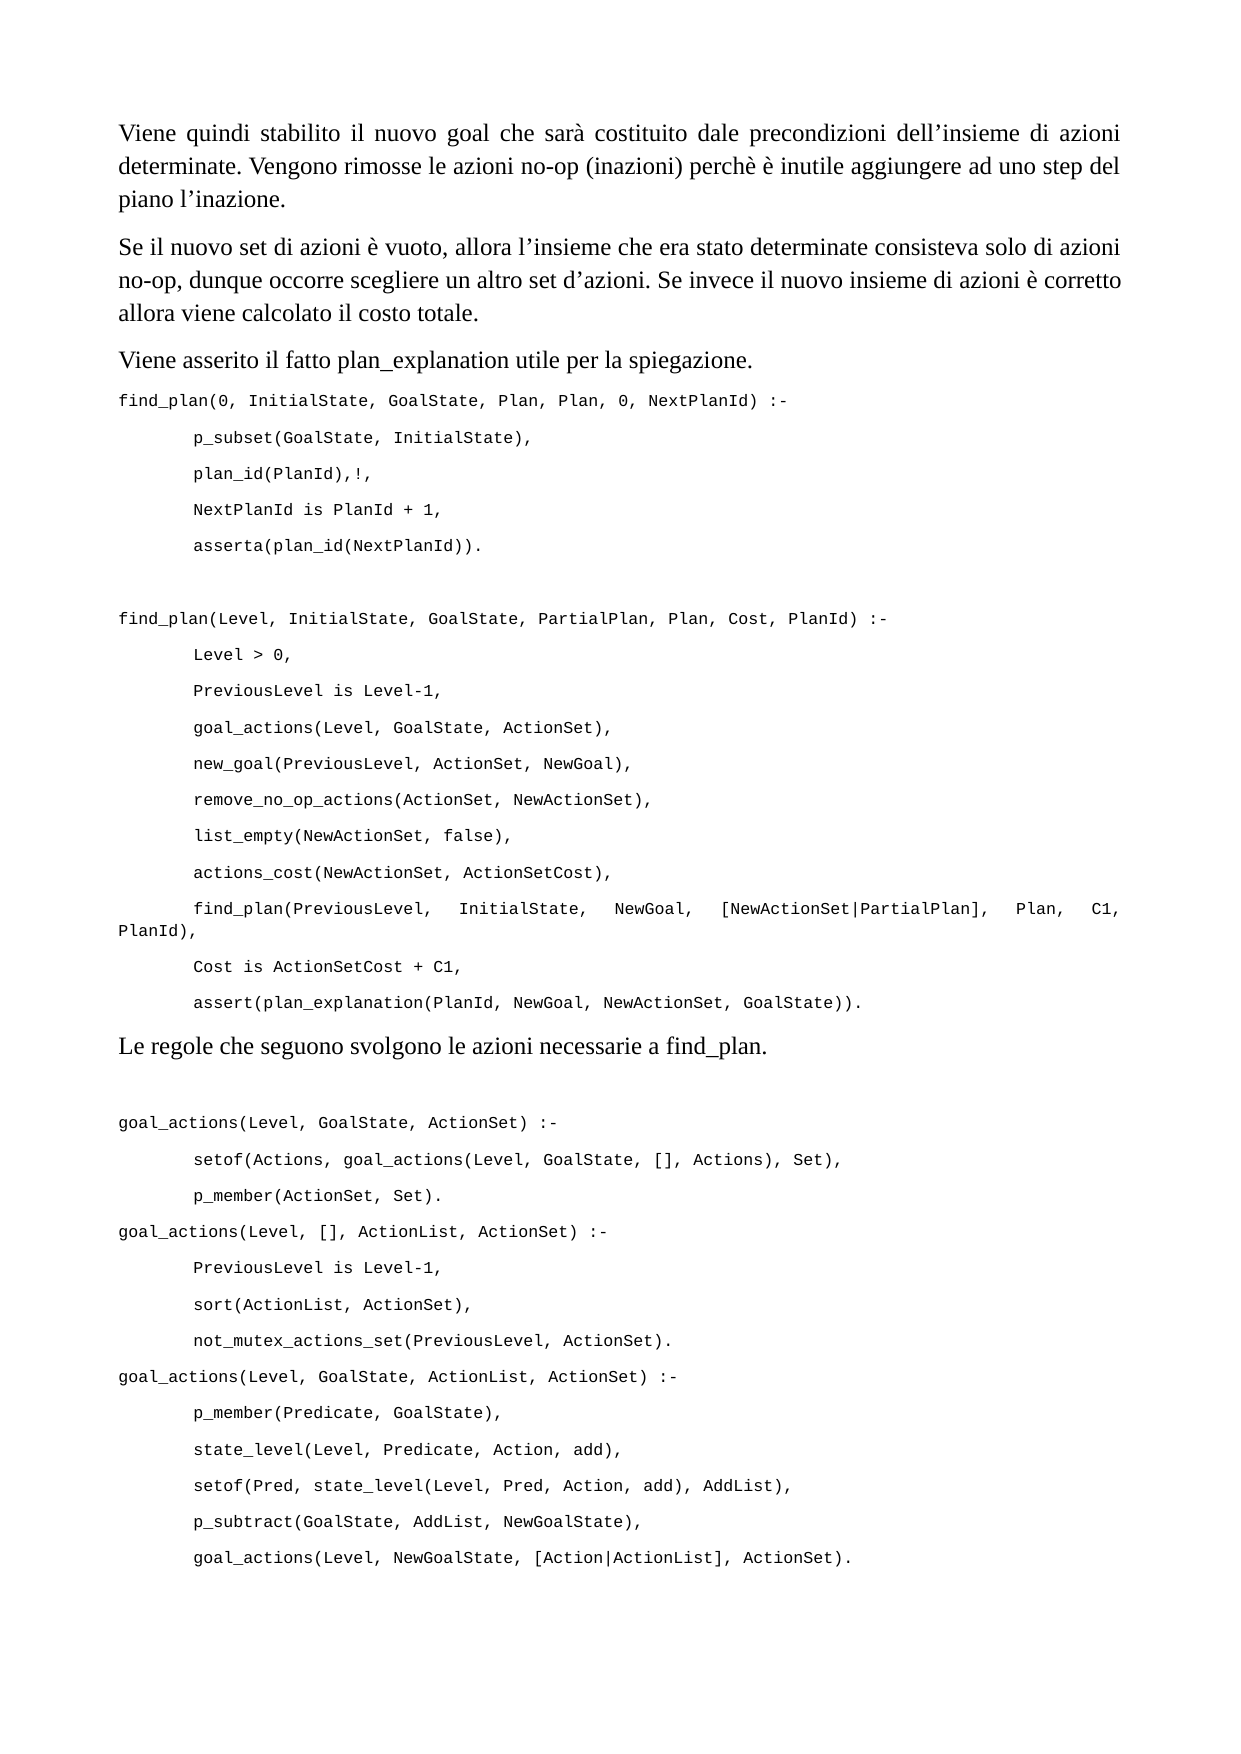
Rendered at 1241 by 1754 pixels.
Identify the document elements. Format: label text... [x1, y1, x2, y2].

text goal_actions(Level, [], ActionList, ActionSet) :- [118, 1223, 1122, 1242]
text p_member(ActionSet, Set). [118, 1187, 1122, 1206]
text setof(Pred, state_level(Level, Pred, Action, add), AddList), [118, 1477, 1122, 1496]
text goal_actions(Level, GoalState, ActionSet), [118, 719, 1122, 738]
text plan_id(PlanId),!, [118, 466, 1122, 484]
text sort(ActionList, ActionSet), [118, 1296, 1122, 1315]
text PreviousLevel is Level-1, [118, 1260, 1122, 1279]
text list_empty(NewActionSet, false), [118, 828, 1122, 847]
text state_level(Level, Predicate, Action, add), [118, 1441, 1122, 1460]
text actions_cost(NewActionSet, ActionSetCost), [118, 864, 1122, 883]
text goal_actions(Level, GoalState, ActionList, ActionSet) :- [118, 1368, 1122, 1387]
text p_member(Predicate, GoalState), [118, 1405, 1122, 1424]
text Cost is ActionSetCost + C1, [118, 958, 1122, 977]
text goal_actions(Level, GoalState, ActionSet) :- [118, 1115, 1122, 1134]
text PreviousLevel is Level-1, [118, 683, 1122, 702]
text find_plan(PreviousLevel, InitialState, NewGoal, [NewActionSet|PartialPlan], Plan, C1, PlanId), [118, 901, 1122, 941]
text find_plan(0, InitialState, GoalState, Plan, Plan, 0, NextPlanId) :- [118, 393, 1122, 412]
text setof(Actions, goal_actions(Level, GoalState, [], Actions), Set), [118, 1151, 1122, 1170]
text Le regole che seguono svolgono le azioni necessarie a find_plan. [118, 1031, 1122, 1060]
text Se il nuovo set di azioni è vuoto, allora l’insieme che era stato determinate consisteva solo di azioni no-op, dunque occorre scegliere un altro set d’azioni. Se invece il nuovo insieme di azioni è corretto allora viene calcolato il costo totale. [118, 232, 1122, 327]
text find_plan(Level, InitialState, GoalState, PartialPlan, Plan, Cost, PlanId) :- [118, 611, 1122, 629]
text Viene quindi stabilito il nuovo goal che sarà costituito dale precondizioni dell’insieme di azioni determinate. Vengono rimosse le azioni no-op (inazioni) perchè è inutile aggiungere ad uno step del piano l’inazione. [118, 118, 1122, 213]
text Level > 0, [118, 647, 1122, 666]
text p_subtract(GoalState, AddList, NewGoalState), [118, 1513, 1122, 1532]
text goal_actions(Level, NewGoalState, [Action|ActionList], ActionSet). [118, 1550, 1122, 1569]
text not_mutex_actions_set(PreviousLevel, ActionSet). [118, 1332, 1122, 1351]
text NextPlanId is PlanId + 1, [118, 502, 1122, 521]
text p_subset(GoalState, InitialState), [118, 429, 1122, 448]
text new_goal(PreviousLevel, ActionSet, NewGoal), [118, 756, 1122, 774]
text Viene asserito il fatto plan_explanation utile per la spiegazione. [118, 345, 1122, 374]
text assert(plan_explanation(PlanId, NewGoal, NewActionSet, GoalState)). [118, 995, 1122, 1013]
text asserta(plan_id(NextPlanId)). [118, 538, 1122, 557]
text remove_no_op_actions(ActionSet, NewActionSet), [118, 792, 1122, 811]
